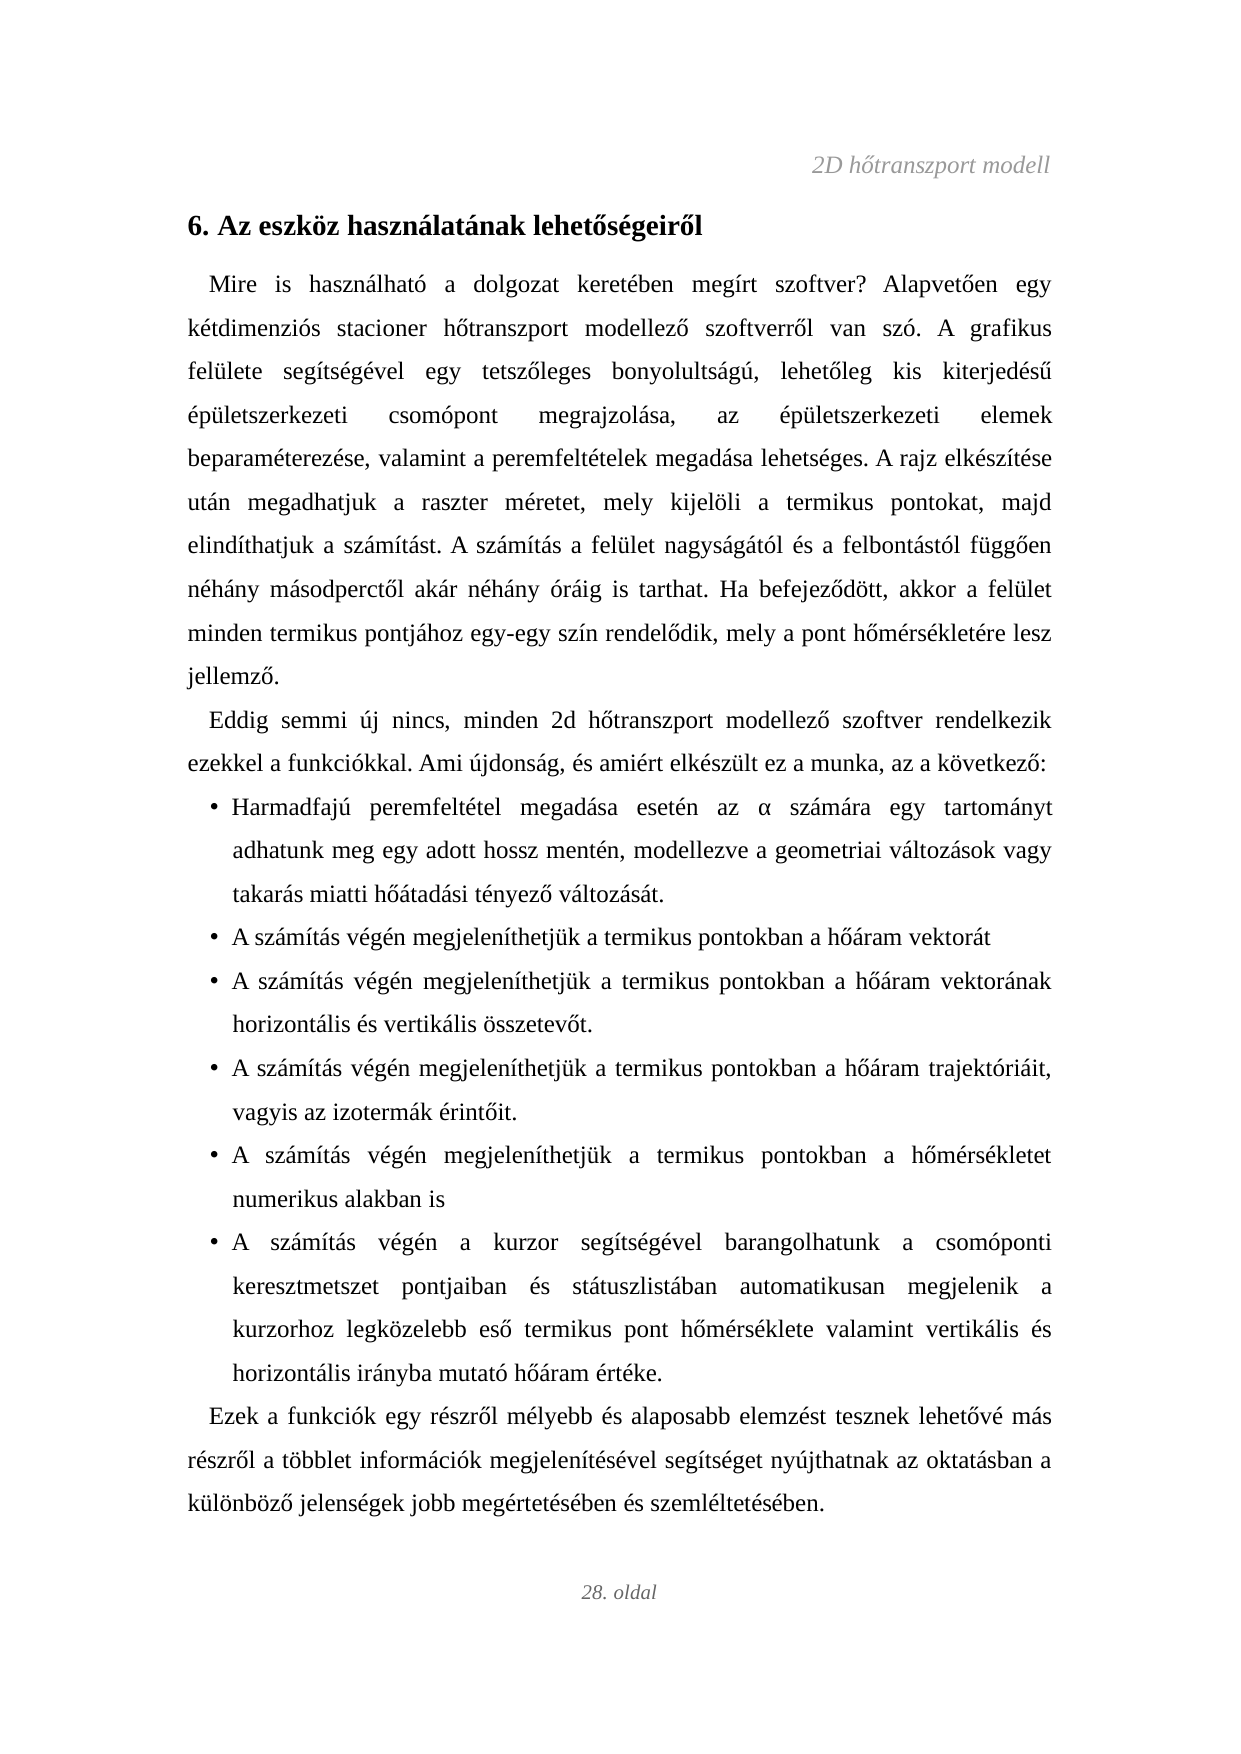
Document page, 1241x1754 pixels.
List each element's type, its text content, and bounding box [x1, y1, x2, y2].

list A számítás végén megjeleníthetjük a termikus pontokban a hőáram trajektóriáit, vagyis az izotermák érintőit. [210, 1053, 1053, 1125]
list A számítás végén megjeleníthetjük a termikus pontokban a hőáram vektorát [210, 922, 1053, 951]
list A számítás végén megjeleníthetjük a termikus pontokban a hőáram vektorának horizontális és vertikális összetevőt. [210, 966, 1053, 1038]
list Harmadfajú peremfeltétel megadása esetén az α számára egy tartományt adhatunk meg egy adott hossz mentén, modellezve a geometriai változások vagy takarás miatti hőátadási tényező változását. [210, 792, 1053, 908]
subtitle Az eszköz használatának lehetőségeiről [187, 208, 1053, 242]
list A számítás végén a kurzor segítségével barangolhatunk a csomóponti keresztmetszet pontjaiban és státuszlistában automatikusan megjelenik a kurzorhoz legközelebb eső termikus pont hőmérséklete valamint vertikális és horizontális irányba mutató hőáram értéke. [210, 1227, 1053, 1387]
text Ezek a funkciók egy részről mélyebb és alaposabb elemzést tesznek lehetővé más részről a többlet információk megjelenítésével segítséget nyújthatnak az oktatásban a különböző jelenségek jobb megértetésében és szemléltetésében. [187, 1401, 1053, 1517]
list A számítás végén megjeleníthetjük a termikus pontokban a hőmérsékletet numerikus alakban is [210, 1140, 1053, 1212]
text Mire is használható a dolgozat keretében megírt szoftver? Alapvetően egy kétdimenziós stacioner hőtranszport modellező szoftverről van szó. A grafikus felülete segítségével egy tetszőleges bonyolultságú, lehetőleg kis kiterjedésű épületszerkezeti csomópont megrajzolása, az épületszerkezeti elemek beparaméterezése, valamint a peremfeltételek megadása lehetséges. A rajz elkészítése után megadhatjuk a raszter méretet, mely kijelöli a termikus pontokat, majd elindíthatjuk a számítást. A számítás a felület nagyságától és a felbontástól függően néhány másodperctől akár néhány óráig is tarthat. Ha befejeződött, akkor a felület minden termikus pontjához egy-egy szín rendelődik, mely a pont hőmérsékletére lesz jellemző. [187, 269, 1053, 690]
text Eddig semmi új nincs, minden 2d hőtranszport modellező szoftver rendelkezik ezekkel a funkciókkal. Ami újdonság, és amiért elkészült ez a munka, az a következő: [187, 704, 1053, 777]
